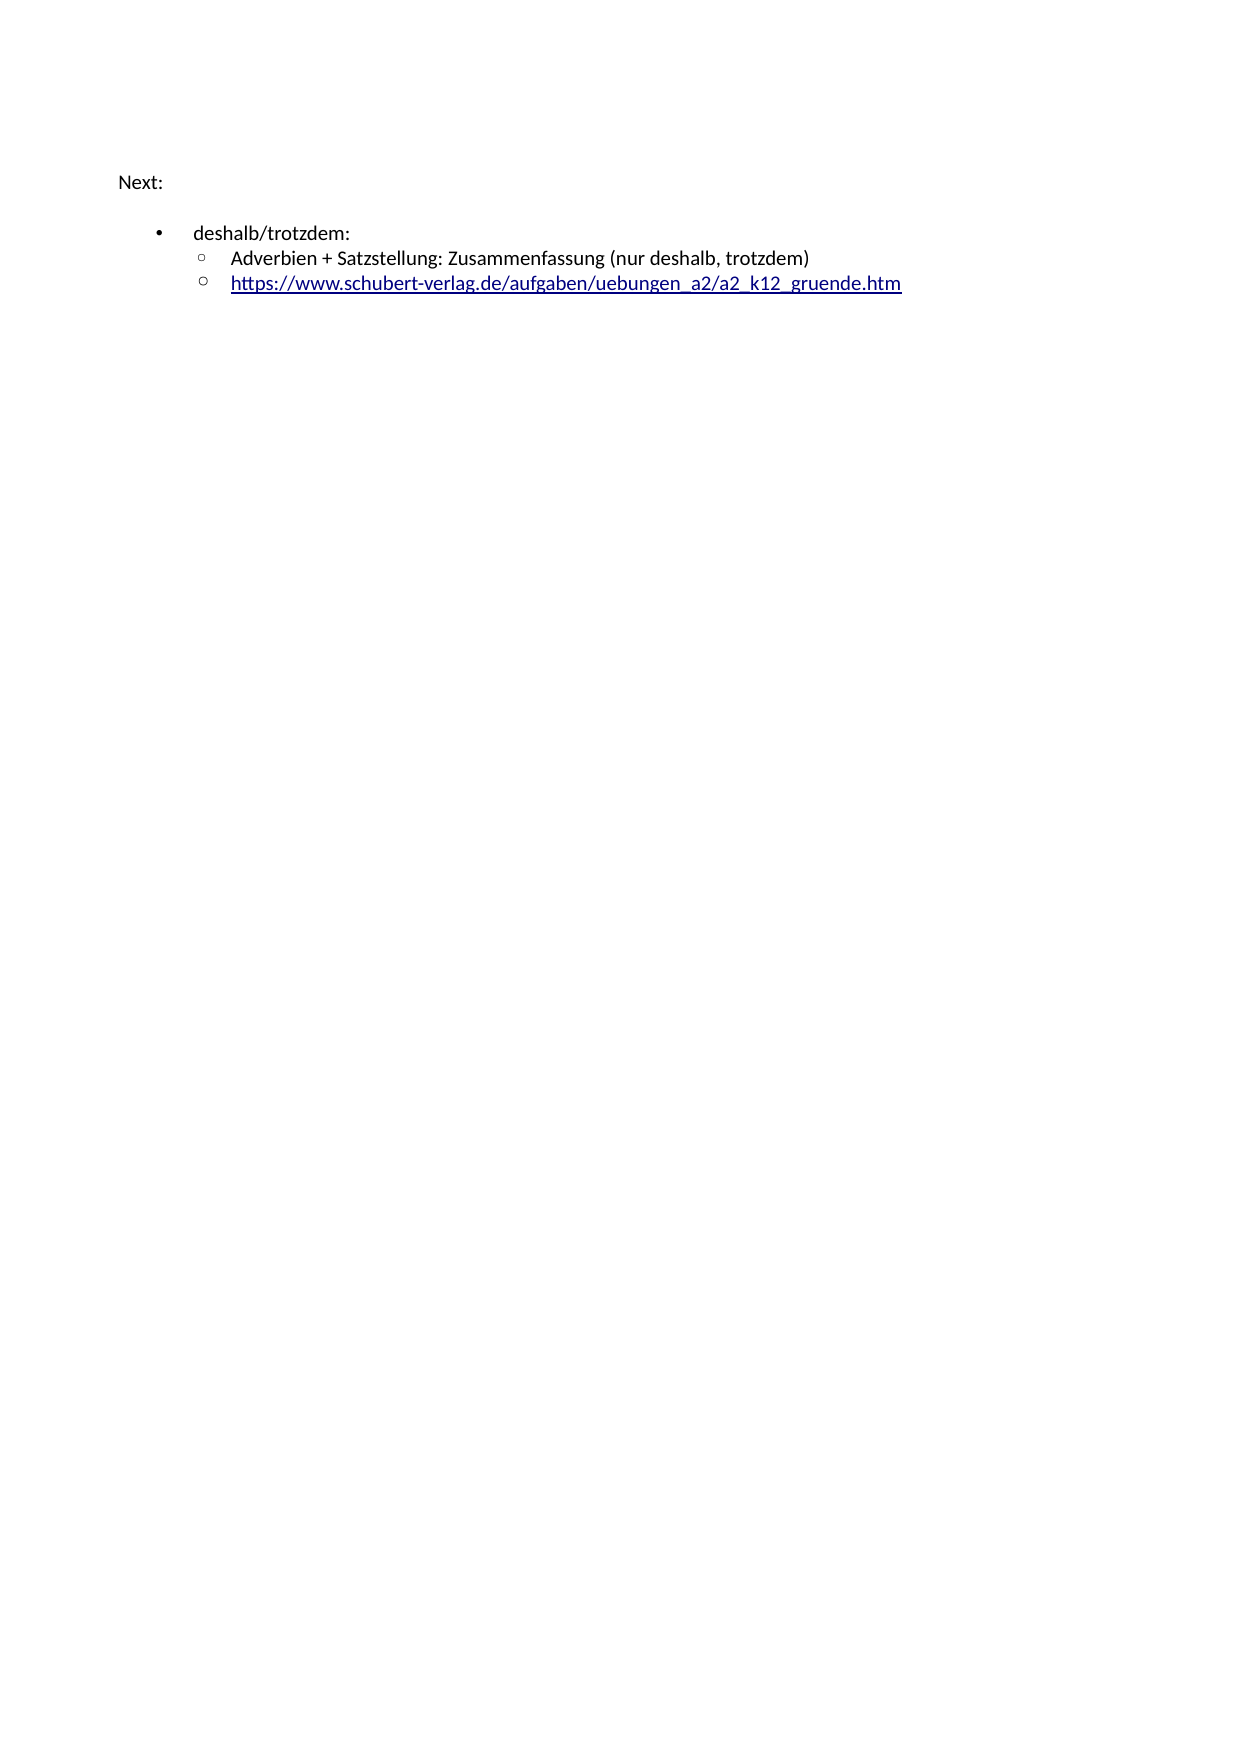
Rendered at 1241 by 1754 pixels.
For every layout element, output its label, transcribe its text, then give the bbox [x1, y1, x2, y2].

text Next: [118, 169, 1122, 194]
list https://www.schubert-verlag.de/aufgaben/uebungen_a2/a2_k12_gruende.htm [193, 271, 1122, 296]
list deshalb/trotzdem: [156, 220, 1122, 245]
list Adverbien + Satzstellung: Zusammenfassung (nur deshalb, trotzdem) [193, 245, 1122, 271]
